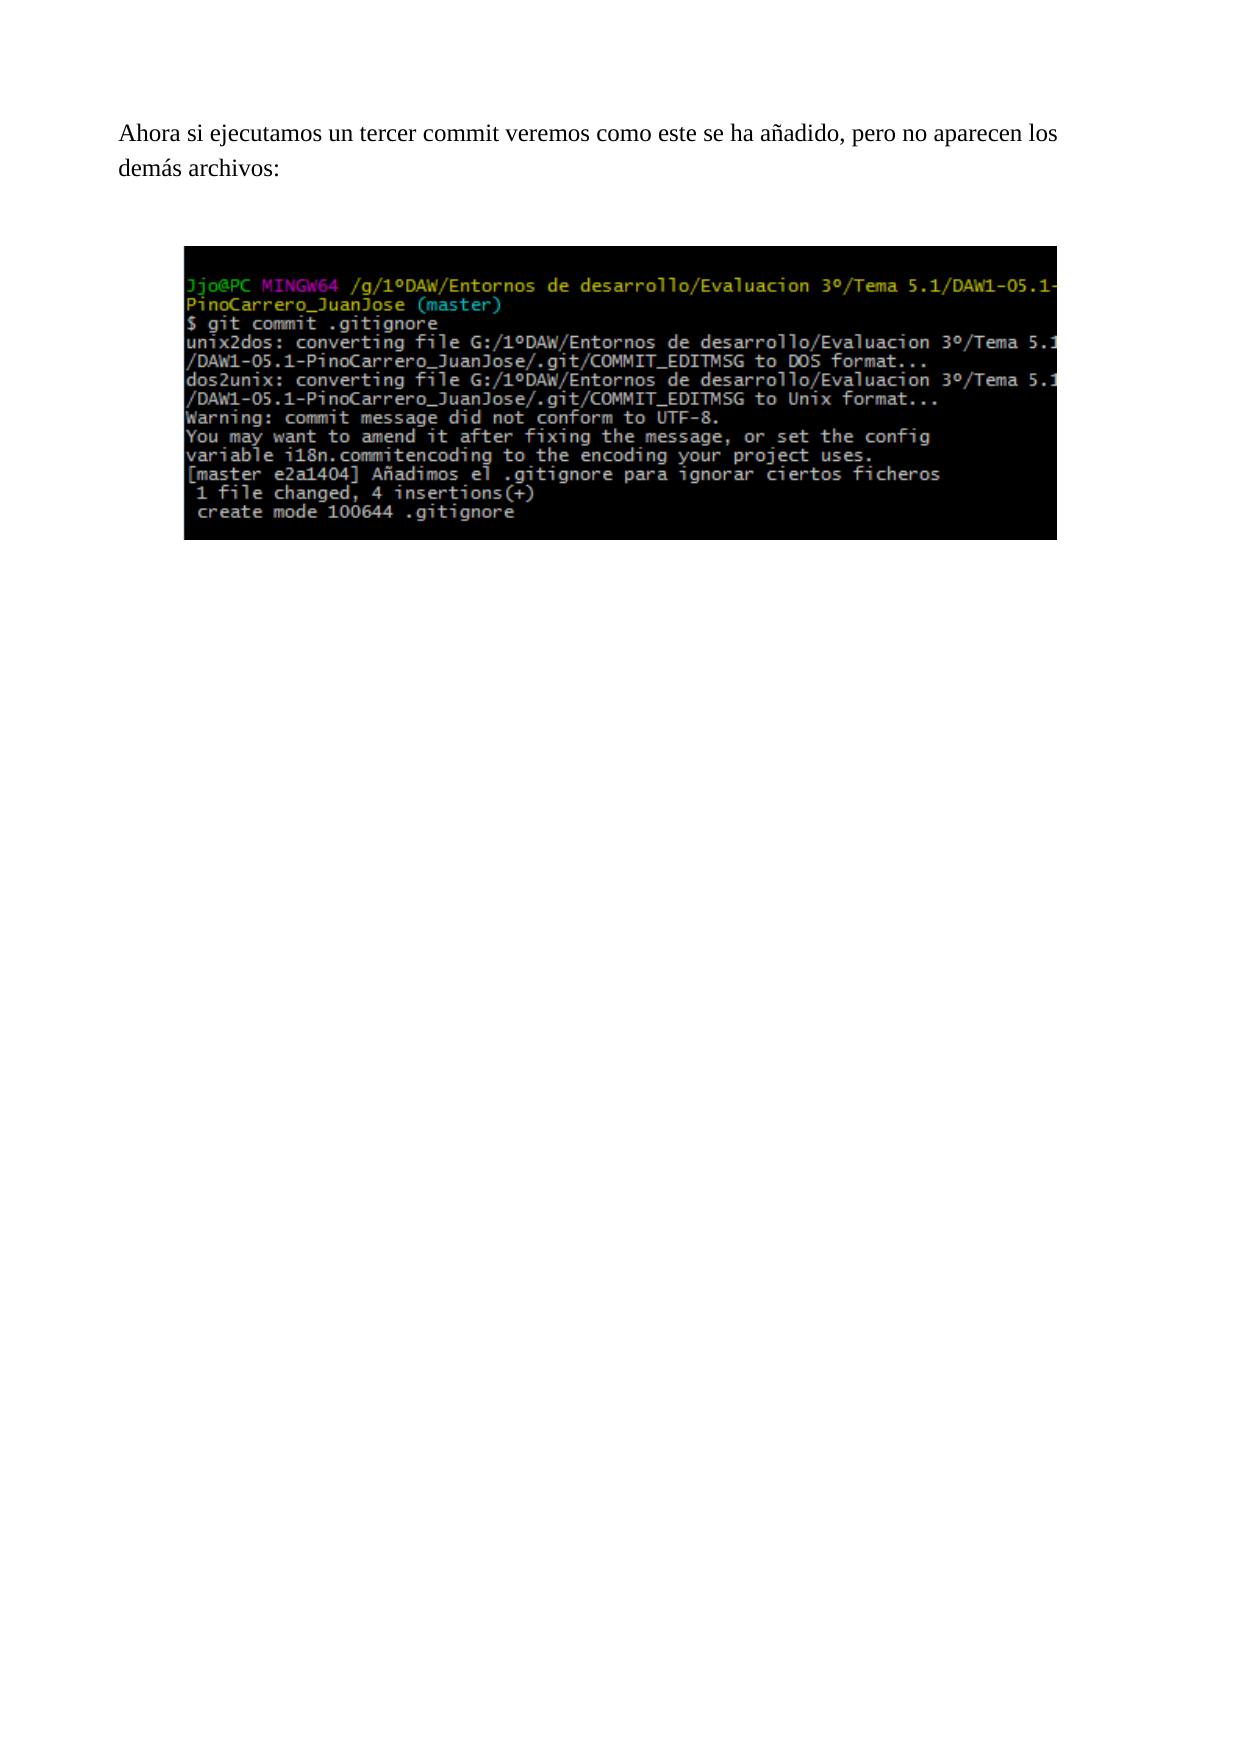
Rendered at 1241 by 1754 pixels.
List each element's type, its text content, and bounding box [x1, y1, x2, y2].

text Ahora si ejecutamos un tercer commit veremos como este se ha añadido, pero no aparecen los demás archivos: [118, 118, 1122, 181]
picture [183, 246, 1057, 540]
